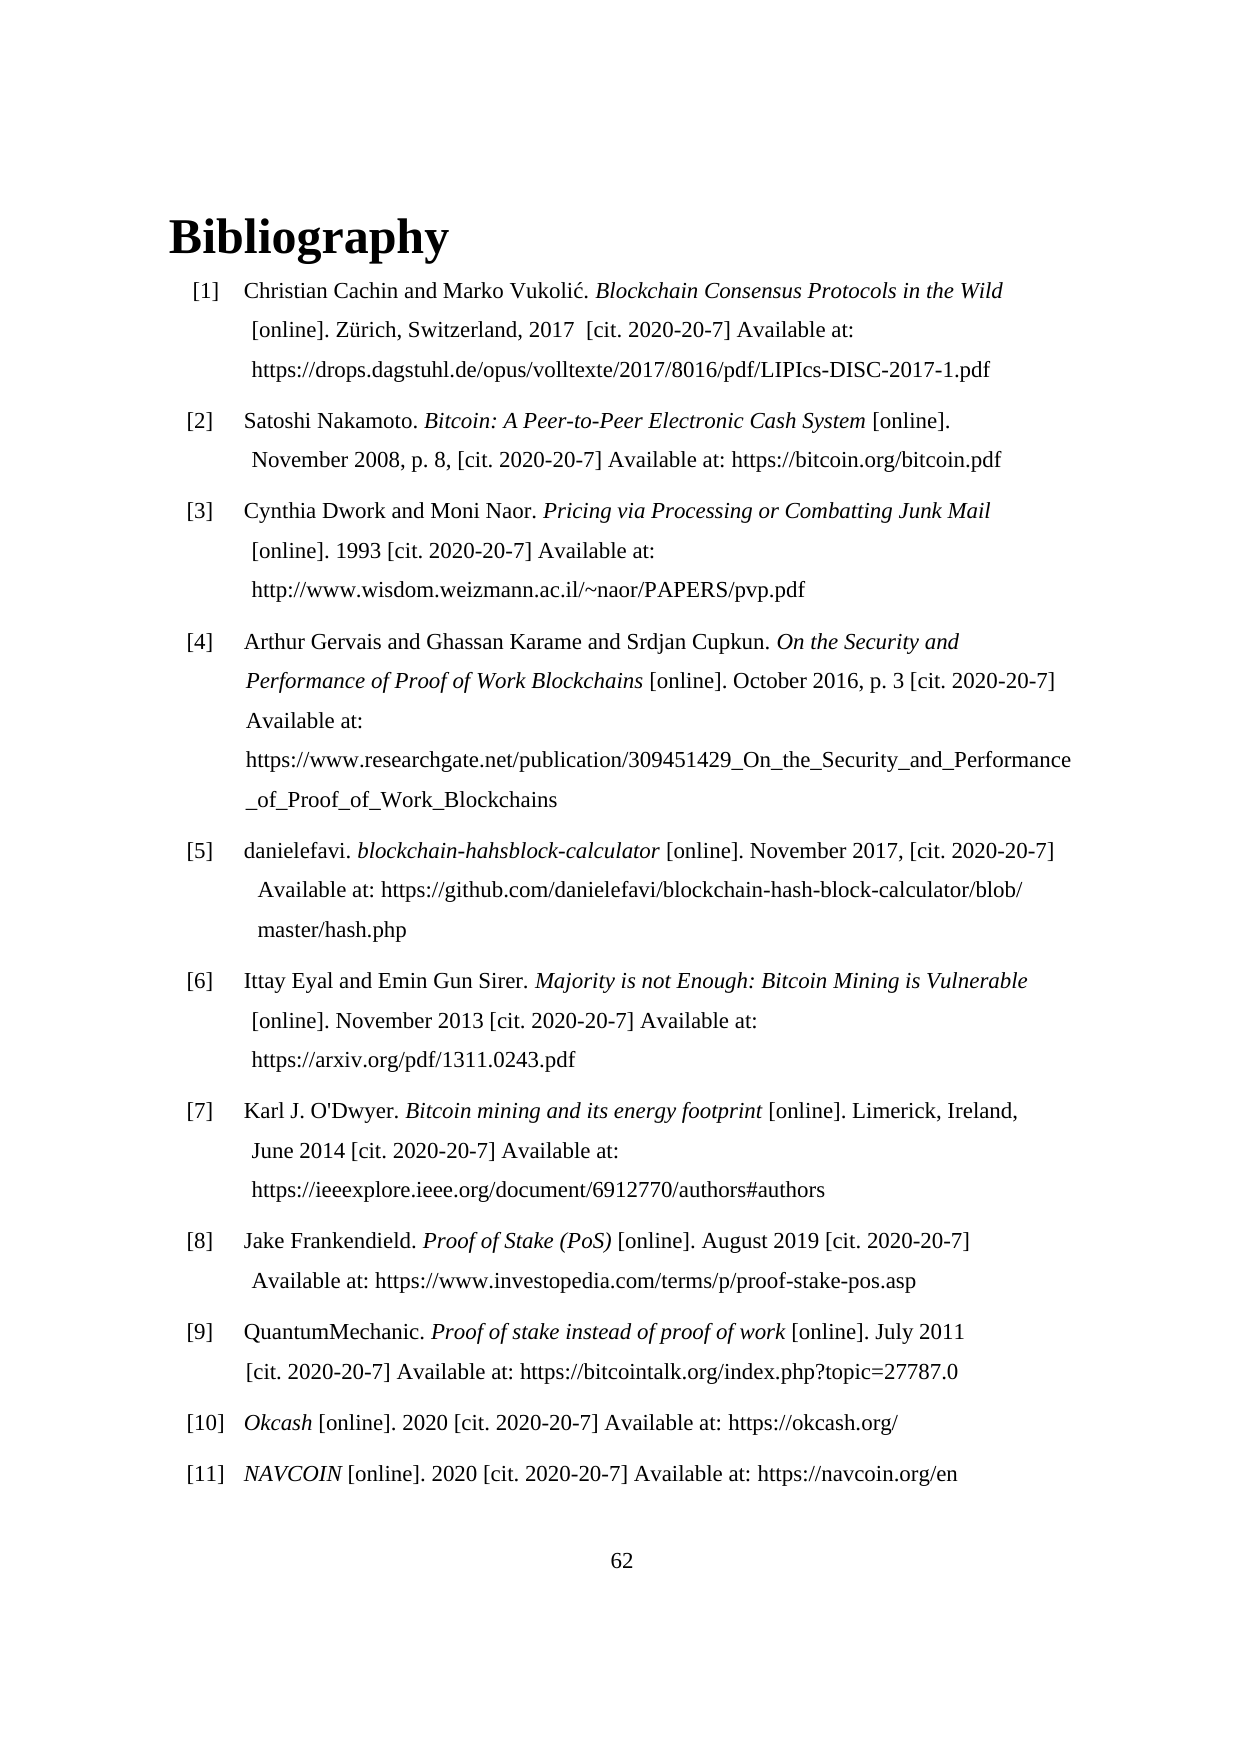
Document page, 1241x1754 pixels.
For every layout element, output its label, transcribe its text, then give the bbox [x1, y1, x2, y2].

list Ittay Eyal and Emin Gun Sirer. Majority is not Enough: Bitcoin Mining is Vulnerable [online]. November 2013 [cit. 2020-20-7] Available at: https://arxiv.org/pdf/1311.0243.pdf [186, 967, 1075, 1072]
list Satoshi Nakamoto. Bitcoin: A Peer-to-Peer Electronic Cash System [online]. November 2008, p. 8, [cit. 2020-20-7] Available at: https://bitcoin.org/bitcoin.pdf [186, 407, 1075, 473]
list danielefavi. blockchain-hahsblock-calculator [online]. November 2017, [cit. 2020-20-7] Available at: https://github.com/danielefavi/blockchain-hash-block-calculator/blob/master/hash.php [186, 837, 1075, 942]
list Arthur Gervais and Ghassan Karame and Srdjan Cupkun. On the Security and Performance of Proof of Work Blockchains [online]. October 2016, p. 3 [cit. 2020‑20‑7] Available at: https://www.researchgate.net/publication/309451429_On_the_Security_and_Performance_of_Proof_of_Work_Blockchains [186, 628, 1075, 812]
list QuantumMechanic. Proof of stake instead of proof of work [online]. July 2011 [cit. 2020‑20-7] Available at: https://bitcointalk.org/index.php?topic=27787.0 [186, 1318, 1075, 1384]
list Jake Frankendield. Proof of Stake (PoS) [online]. August 2019 [cit. 2020-20-7] Available at: https://www.investopedia.com/terms/p/proof-stake-pos.asp [186, 1228, 1075, 1293]
list Okcash [online]. 2020 [cit. 2020-20-7] Available at: https://okcash.org/ [186, 1409, 1075, 1435]
list Christian Cachin and Marko Vukolić. Blockchain Consensus Protocols in the Wild [online]. Zürich, Switzerland, 2017 [cit. 2020-20-7] Available at: https://drops.dagstuhl.de/opus/volltexte/2017/8016/pdf/LIPIcs-DISC-2017-1.pdf [192, 277, 1075, 382]
list Cynthia Dwork and Moni Naor. Pricing via Processing or Combatting Junk Mail [online]. 1993 [cit. 2020-20-7] Available at: http://www.wisdom.weizmann.ac.il/~naor/PAPERS/pvp.pdf [186, 498, 1075, 603]
list Karl J. O'Dwyer. Bitcoin mining and its energy footprint [online]. Limerick, Ireland, June 2014 [cit. 2020-20-7] Available at: https://ieeexplore.ieee.org/document/6912770/authors#authors [186, 1097, 1075, 1203]
list NAVCOIN [online]. 2020 [cit. 2020-20-7] Available at: https://navcoin.org/en [186, 1460, 1075, 1487]
text Bibliography [169, 207, 1075, 264]
